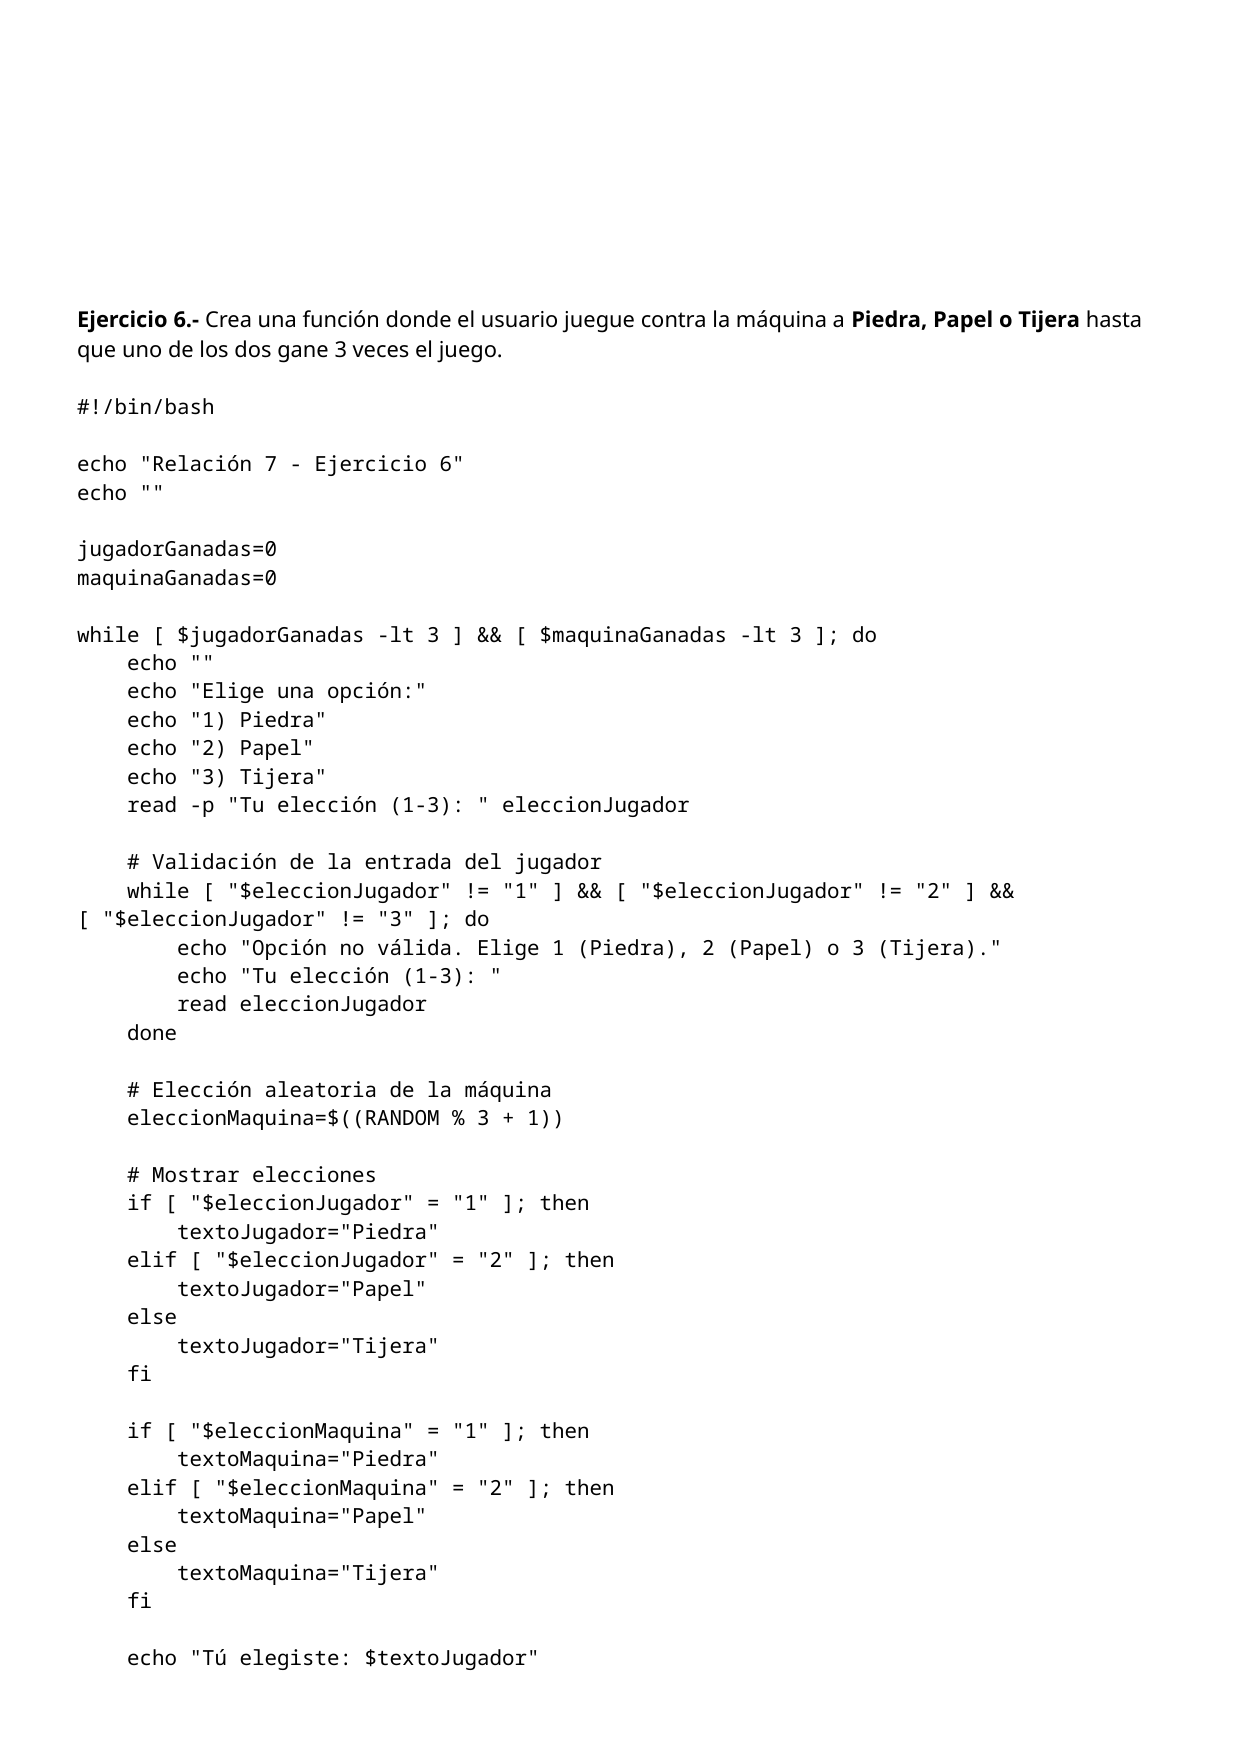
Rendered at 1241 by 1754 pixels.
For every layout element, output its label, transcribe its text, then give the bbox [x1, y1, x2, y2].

text #!/bin/bash echo "Relación 7 - Ejercicio 6" echo "" jugadorGanadas=0 maquinaGanadas=0 while [ $jugadorGanadas -lt 3 ] && [ $maquinaGanadas -lt 3 ]; do echo "" echo "Elige una opción:" echo "1) Piedra" echo "2) Papel" echo "3) Tijera" read -p "Tu elección (1-3): " eleccionJugador # Validación de la entrada del jugador while [ "$eleccionJugador" != "1" ] && [ "$eleccionJugador" != "2" ] && [ "$eleccionJugador" != "3" ]; do echo "Opción no válida. Elige 1 (Piedra), 2 (Papel) o 3 (Tijera)." echo "Tu elección (1-3): " read eleccionJugador done # Elección aleatoria de la máquina eleccionMaquina=$((RANDOM % 3 + 1)) # Mostrar elecciones if [ "$eleccionJugador" = "1" ]; then textoJugador="Piedra" elif [ "$eleccionJugador" = "2" ]; then textoJugador="Papel" else textoJugador="Tijera" fi if [ "$eleccionMaquina" = "1" ]; then textoMaquina="Piedra" elif [ "$eleccionMaquina" = "2" ]; then textoMaquina="Papel" else textoMaquina="Tijera" fi echo "Tú elegiste: $textoJugador" [77, 392, 1163, 1672]
text Ejercicio 6.- Crea una función donde el usuario juegue contra la máquina a Piedra, Papel o Tijera hasta que uno de los dos gane 3 veces el juego. [77, 304, 1163, 364]
